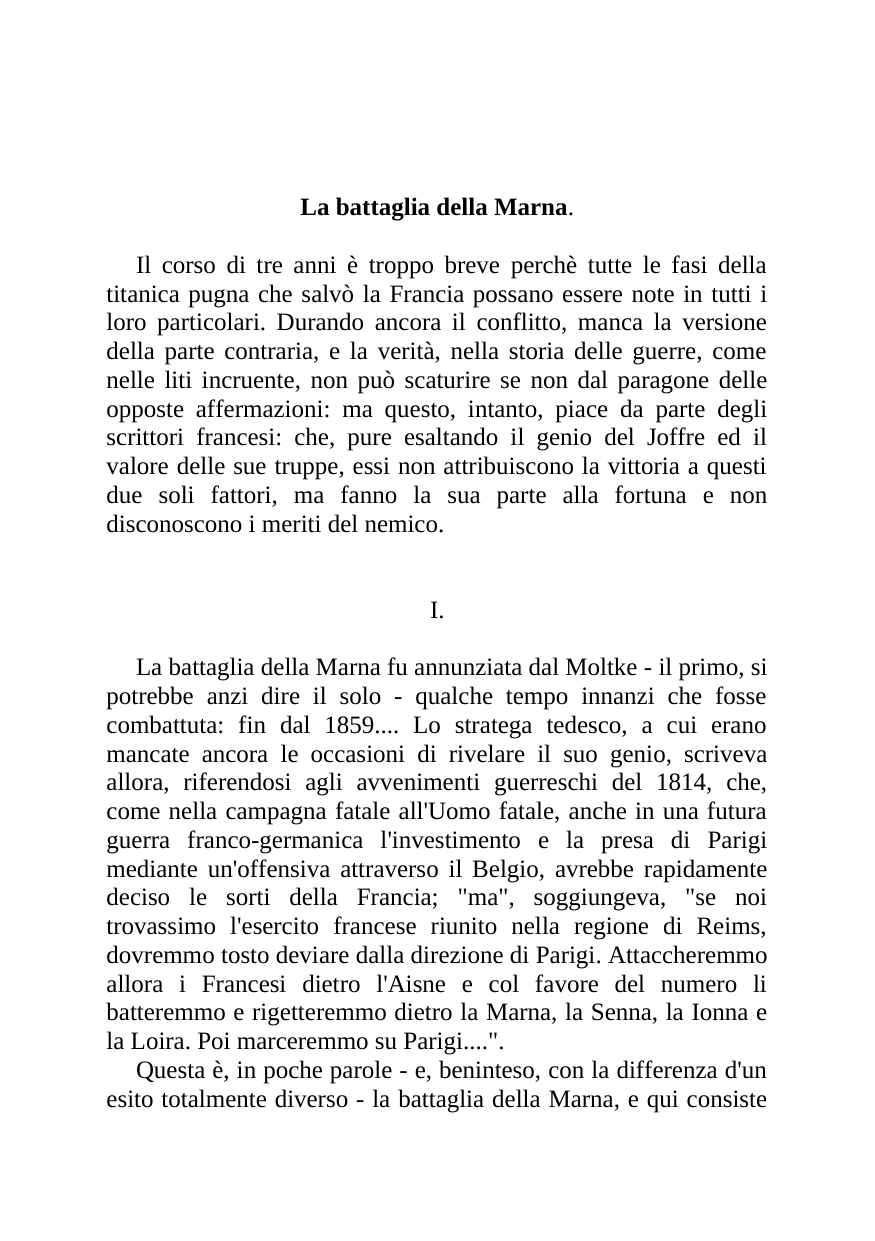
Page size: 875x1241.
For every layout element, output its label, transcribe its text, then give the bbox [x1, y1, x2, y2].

text Il corso di tre anni è troppo breve perchè tutte le fasi della titanica pugna che salvò la Francia possano essere note in tutti i loro particolari. Durando ancora il conflitto, manca la versione della parte contraria, e la verità, nella storia delle guerre, come nelle liti incruente, non può scaturire se non dal paragone delle opposte affermazioni: ma questo, intanto, piace da parte degli scrittori francesi: che, pure esaltando il genio del Joffre ed il valore delle sue truppe, essi non attribuiscono la vittoria a questi due soli fattori, ma fanno la sua parte alla fortuna e non disconoscono i meriti del nemico. [106, 250, 768, 537]
text Questa è, in poche parole - e, beninteso, con la differenza d'un esito totalmente diverso - la battaglia della Marna, e qui consiste [106, 1055, 768, 1112]
text I. [106, 595, 768, 624]
text La battaglia della Marna fu annunziata dal Moltke - il primo, si potrebbe anzi dire il solo - qualche tempo innanzi che fosse combattuta: fin dal 1859.... Lo stratega tedesco, a cui erano mancate ancora le occasioni di rivelare il suo genio, scriveva allora, riferendosi agli avvenimenti guerreschi del 1814, che, come nella campagna fatale all'Uomo fatale, anche in una futura guerra franco-germanica l'investimento e la presa di Parigi mediante un'offensiva attraverso il Belgio, avrebbe rapidamente deciso le sorti della Francia; "ma", soggiungeva, "se noi trovassimo l'esercito francese riunito nella regione di Reims, dovremmo tosto deviare dalla direzione di Parigi. Attaccheremmo allora i Francesi dietro l'Aisne e col favore del numero li batteremmo e rigetteremmo dietro la Marna, la Senna, la Ionna e la Loira. Poi marceremmo su Parigi....". [106, 652, 768, 1055]
text La battaglia della Marna. [106, 192, 768, 221]
